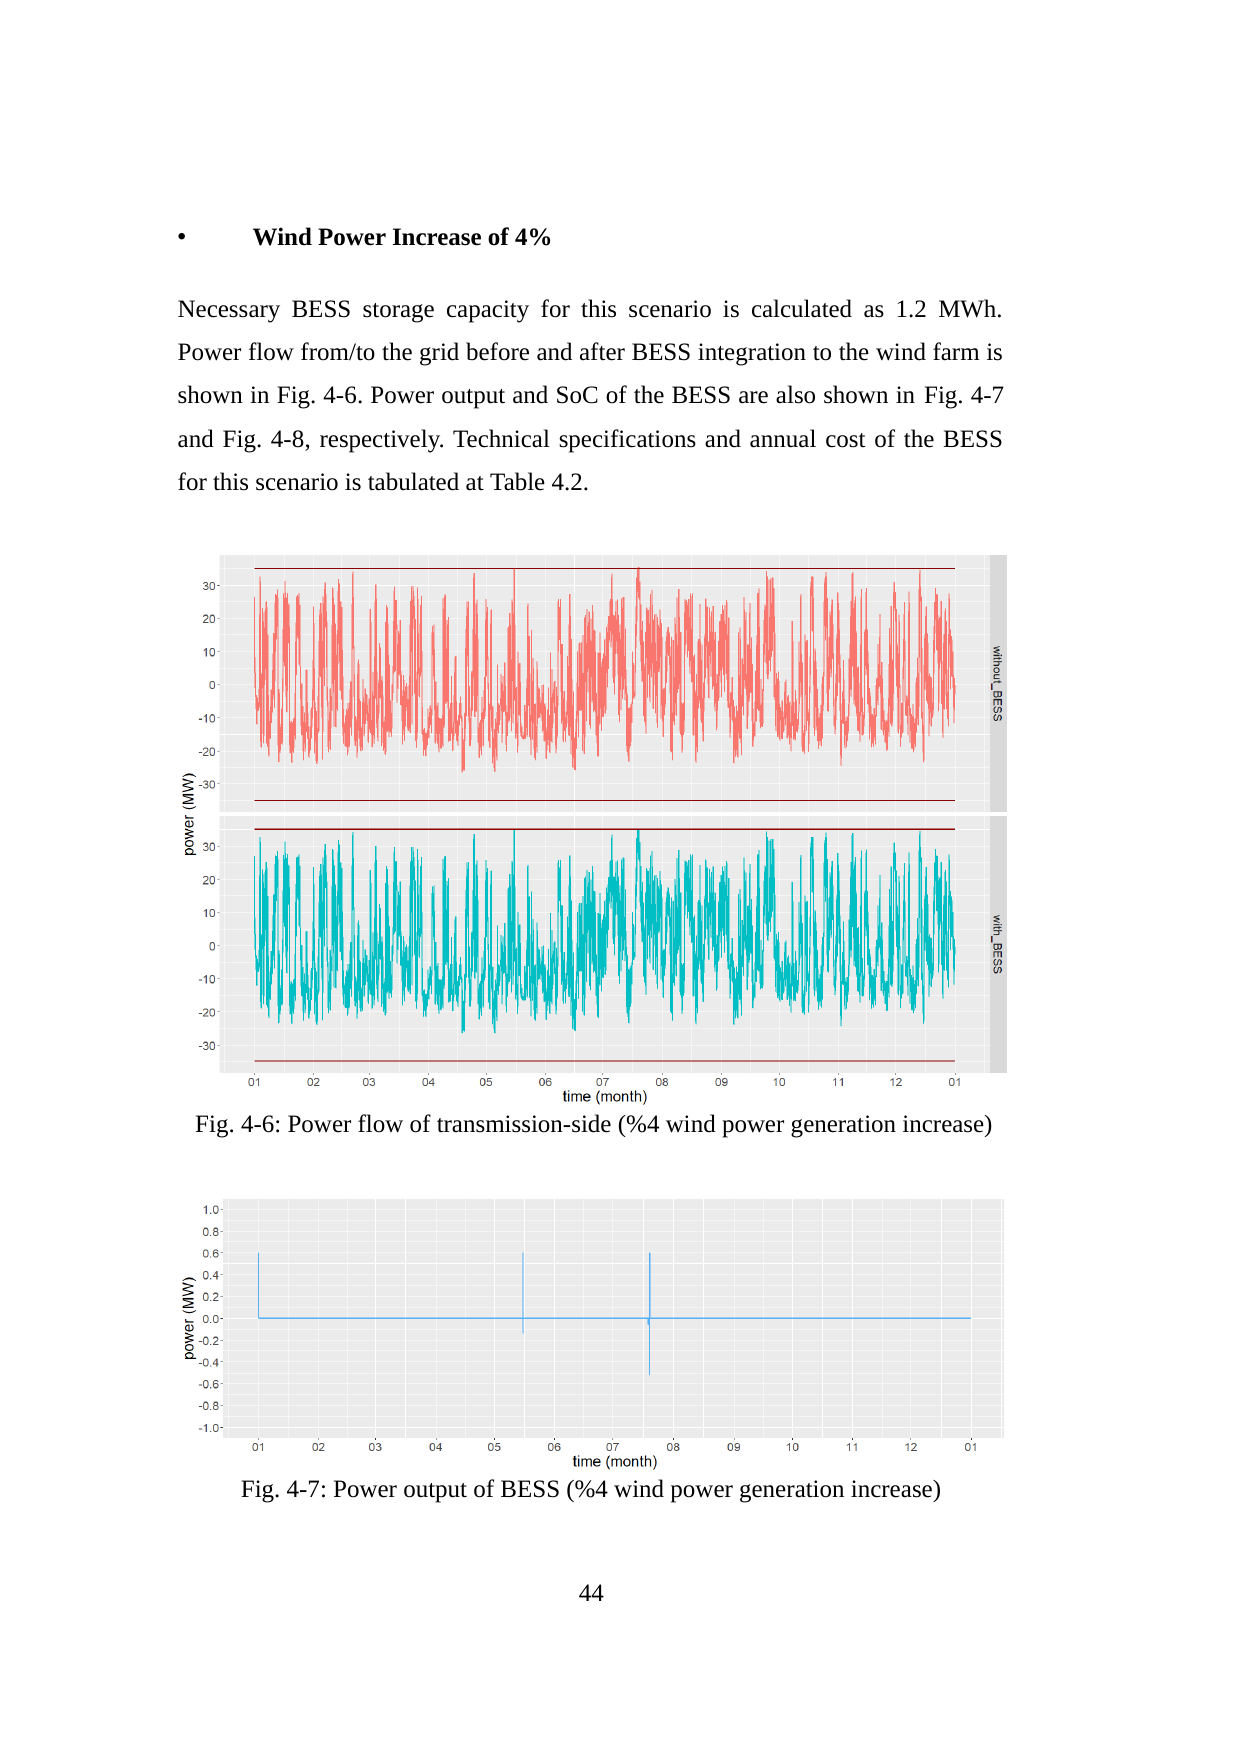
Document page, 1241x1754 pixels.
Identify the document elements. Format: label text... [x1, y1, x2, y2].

text Fig. 4-6: Power flow of transmission-side (%4 wind power generation increase) [177, 1107, 1010, 1138]
picture [177, 1194, 1005, 1472]
picture [177, 552, 1011, 1107]
list Wind Power Increase of 4% [177, 222, 1004, 250]
text Necessary BESS storage capacity for this scenario is calculated as 1.2 MWh. Power flow from/to the grid before and after BESS integration to the wind farm is shown in Fig. 4-6. Power output and SoC of the BESS are also shown in Fig. 4-7 and Fig. 4-8, respectively. Technical specifications and annual cost of the BESS for this scenario is tabulated at Table 4.2. [177, 294, 1004, 496]
text Fig. 4-7: Power output of BESS (%4 wind power generation increase) [177, 1472, 1004, 1503]
